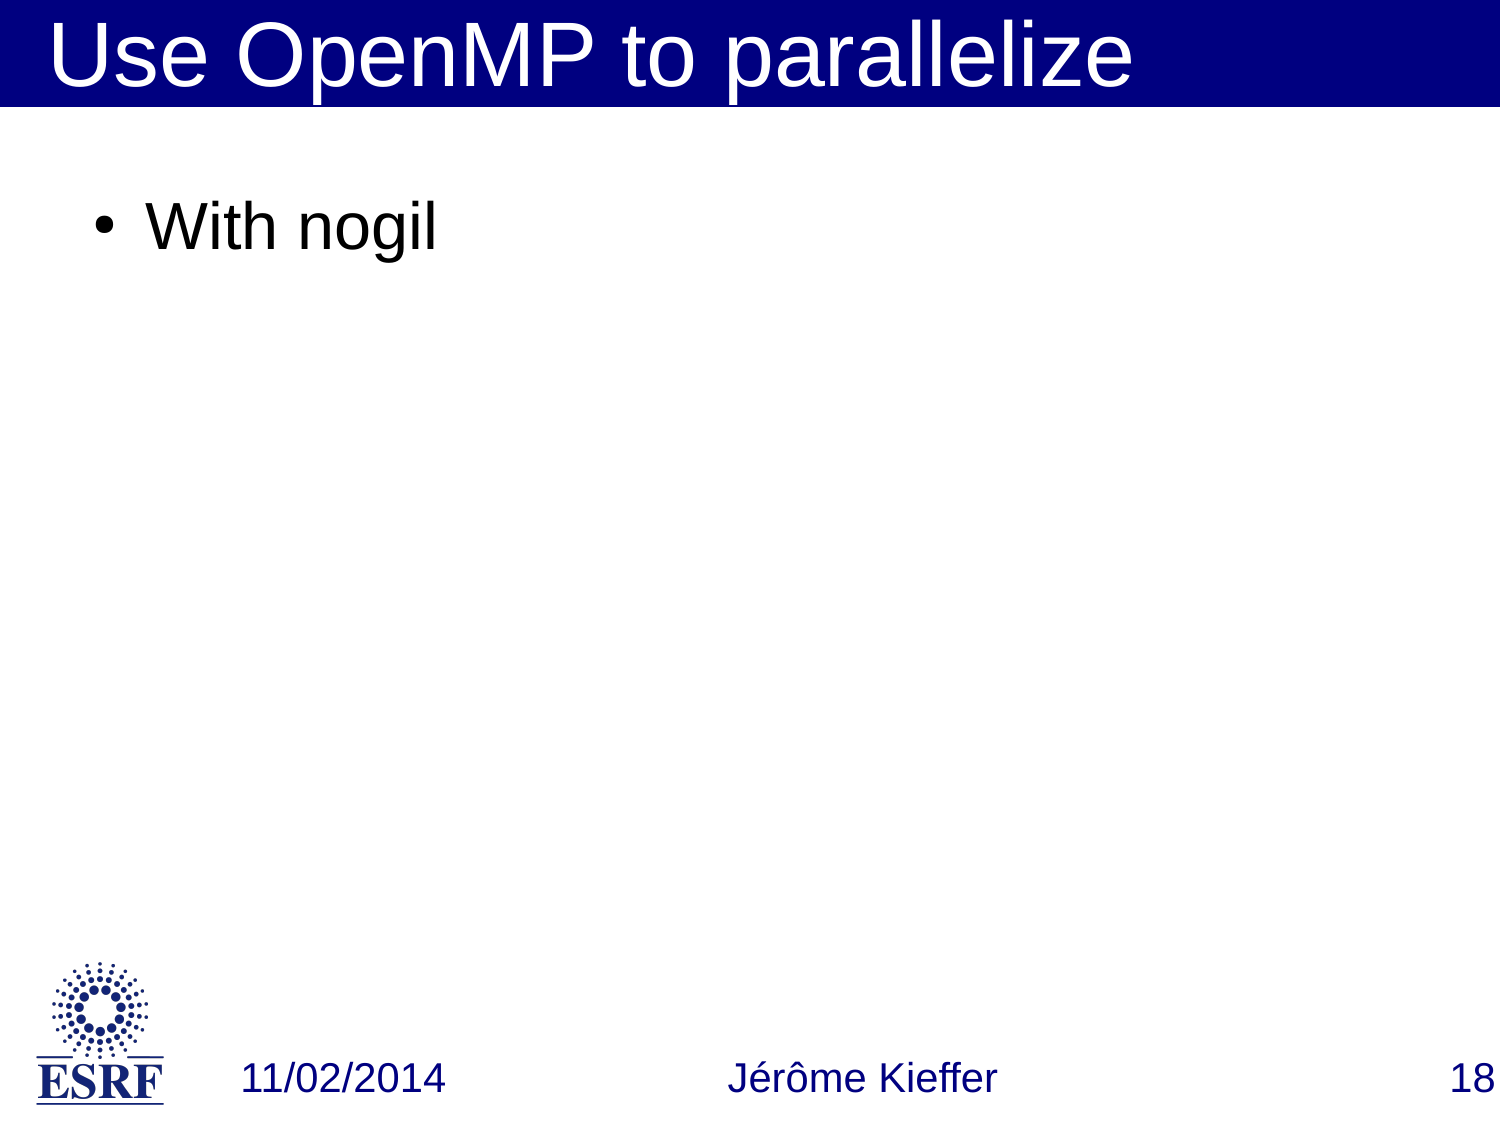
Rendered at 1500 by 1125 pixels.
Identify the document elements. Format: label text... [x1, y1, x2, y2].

list With nogil [75, 188, 1395, 842]
picture [29, 956, 171, 1111]
title Use OpenMP to parallelize [47, 3, 1500, 107]
